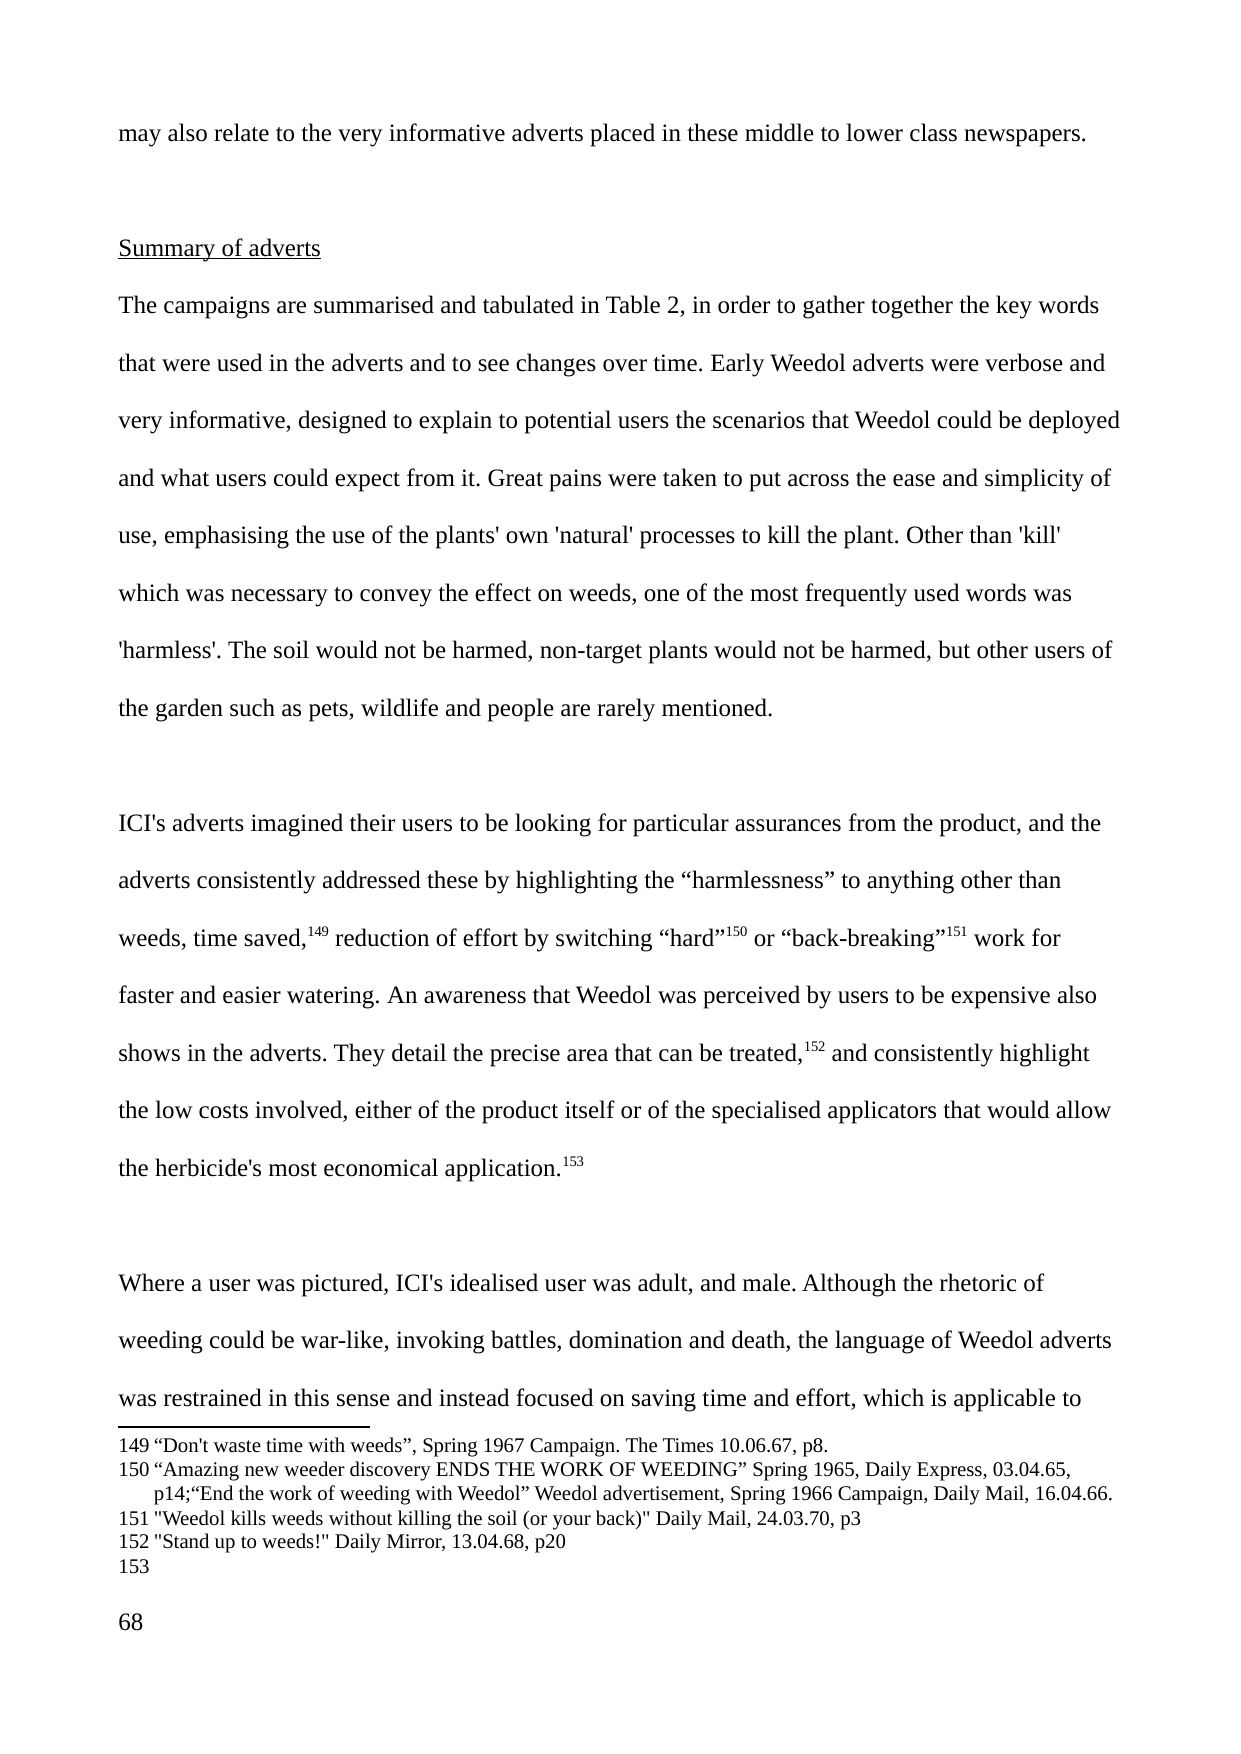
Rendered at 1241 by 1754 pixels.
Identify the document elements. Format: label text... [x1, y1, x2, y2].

text Where a user was pictured, ICI's idealised user was adult, and male. Although the rhetoric of weeding could be war-like, invoking battles, domination and death, the language of Weedol adverts was restrained in this sense and instead focused on saving time and effort, which is applicable to [118, 1268, 1122, 1412]
text may also relate to the very informative adverts placed in these middle to lower class newspapers. [118, 118, 1122, 147]
text “Don't waste time with weeds”, Spring 1967 Campaign. The Times 10.06.67, p8. [118, 1433, 1122, 1457]
text "Stand up to weeds!" Daily Mirror, 13.04.68, p20 [118, 1529, 1122, 1553]
text “Amazing new weeder discovery ENDS THE WORK OF WEEDING” Spring 1965, Daily Express, 03.04.65, p14;“End the work of weeding with Weedol” Weedol advertisement, Spring 1966 Campaign, Daily Mail, 16.04.66. [118, 1457, 1122, 1505]
text "Weedol kills weeds without killing the soil (or your back)" Daily Mail, 24.03.70, p3 [118, 1505, 1122, 1529]
text Summary of adverts [118, 233, 1122, 262]
text ICI's adverts imagined their users to be looking for particular assurances from the product, and the adverts consistently addressed these by highlighting the “harmlessness” to anything other than weeds, time saved, reduction of effort by switching “hard” or “back-breaking” work for faster and easier watering. An awareness that Weedol was perceived by users to be expensive also shows in the adverts. They detail the precise area that can be treated, and consistently highlight the low costs involved, either of the product itself or of the specialised applicators that would allow the herbicide's most economical application. [118, 808, 1122, 1182]
text The campaigns are summarised and tabulated in Table 2, in order to gather together the key words that were used in the adverts and to see changes over time. Early Weedol adverts were verbose and very informative, designed to explain to potential users the scenarios that Weedol could be deployed and what users could expect from it. Great pains were taken to put across the ease and simplicity of use, emphasising the use of the plants' own 'natural' processes to kill the plant. Other than 'kill' which was necessary to convey the effect on weeds, one of the most frequently used words was 'harmless'. The soil would not be harmed, non-target plants would not be harmed, but other users of the garden such as pets, wildlife and people are rarely mentioned. [118, 291, 1122, 722]
